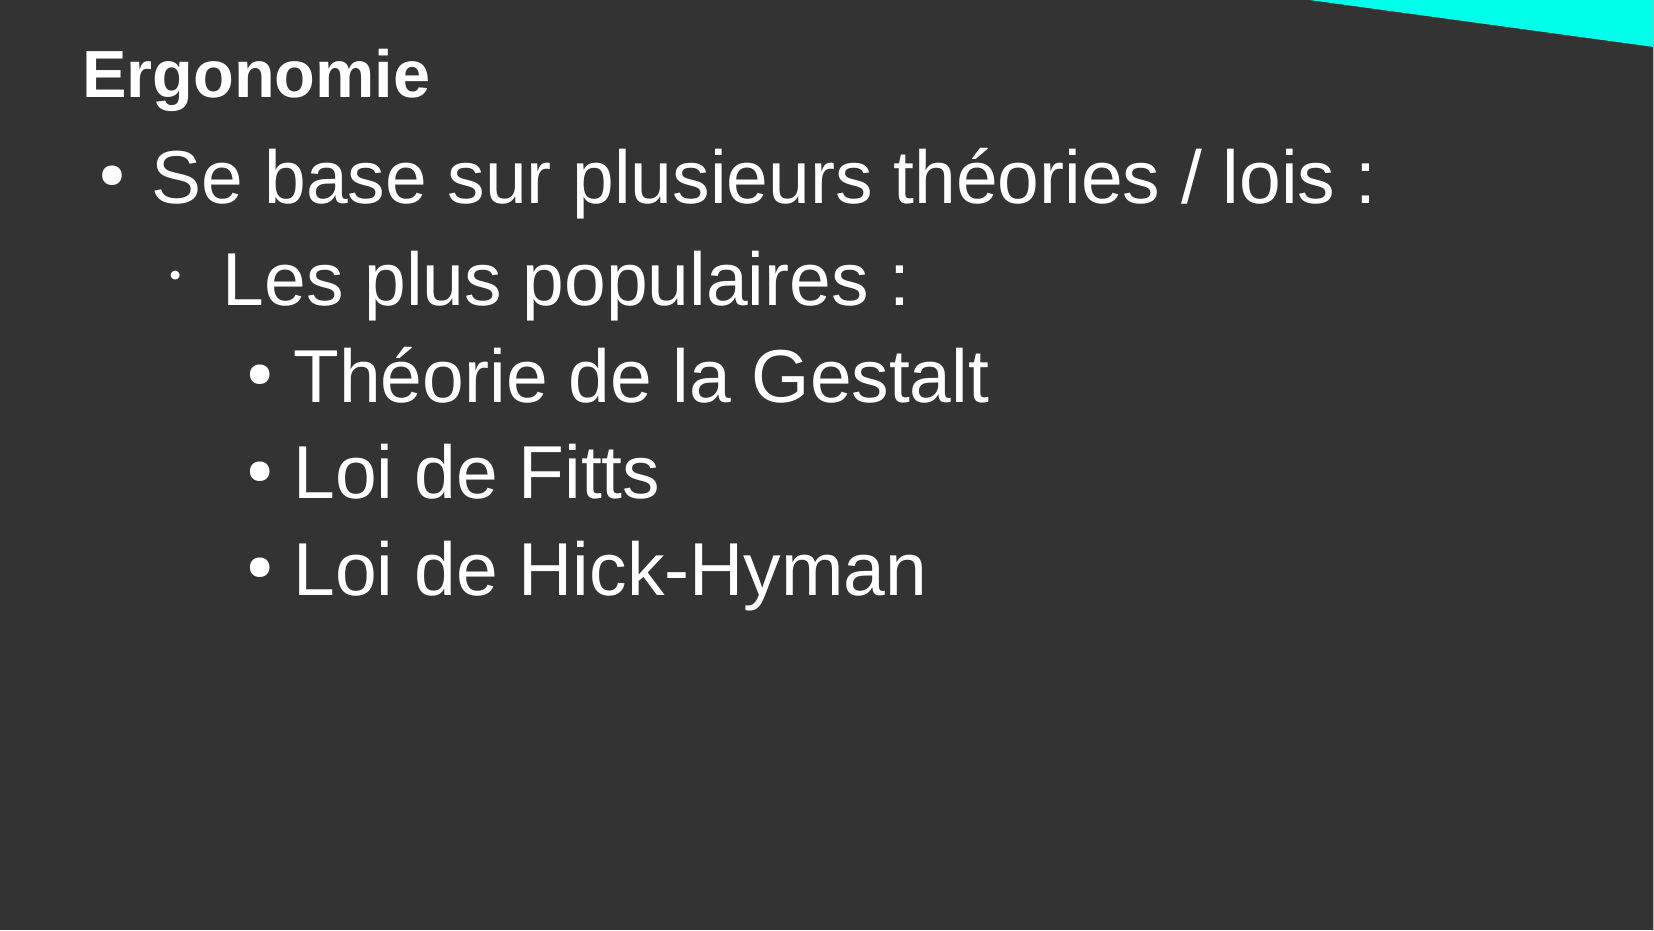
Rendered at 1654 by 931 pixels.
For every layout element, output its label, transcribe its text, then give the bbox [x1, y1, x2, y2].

text_box [1309, 0, 1654, 48]
list Se base sur plusieurs théories / lois : Les plus populaires : Théorie de la Gestalt Loi de Fitts Loi de Hick-Hyman [80, 135, 1620, 804]
title Ergonomie [82, 37, 1571, 114]
